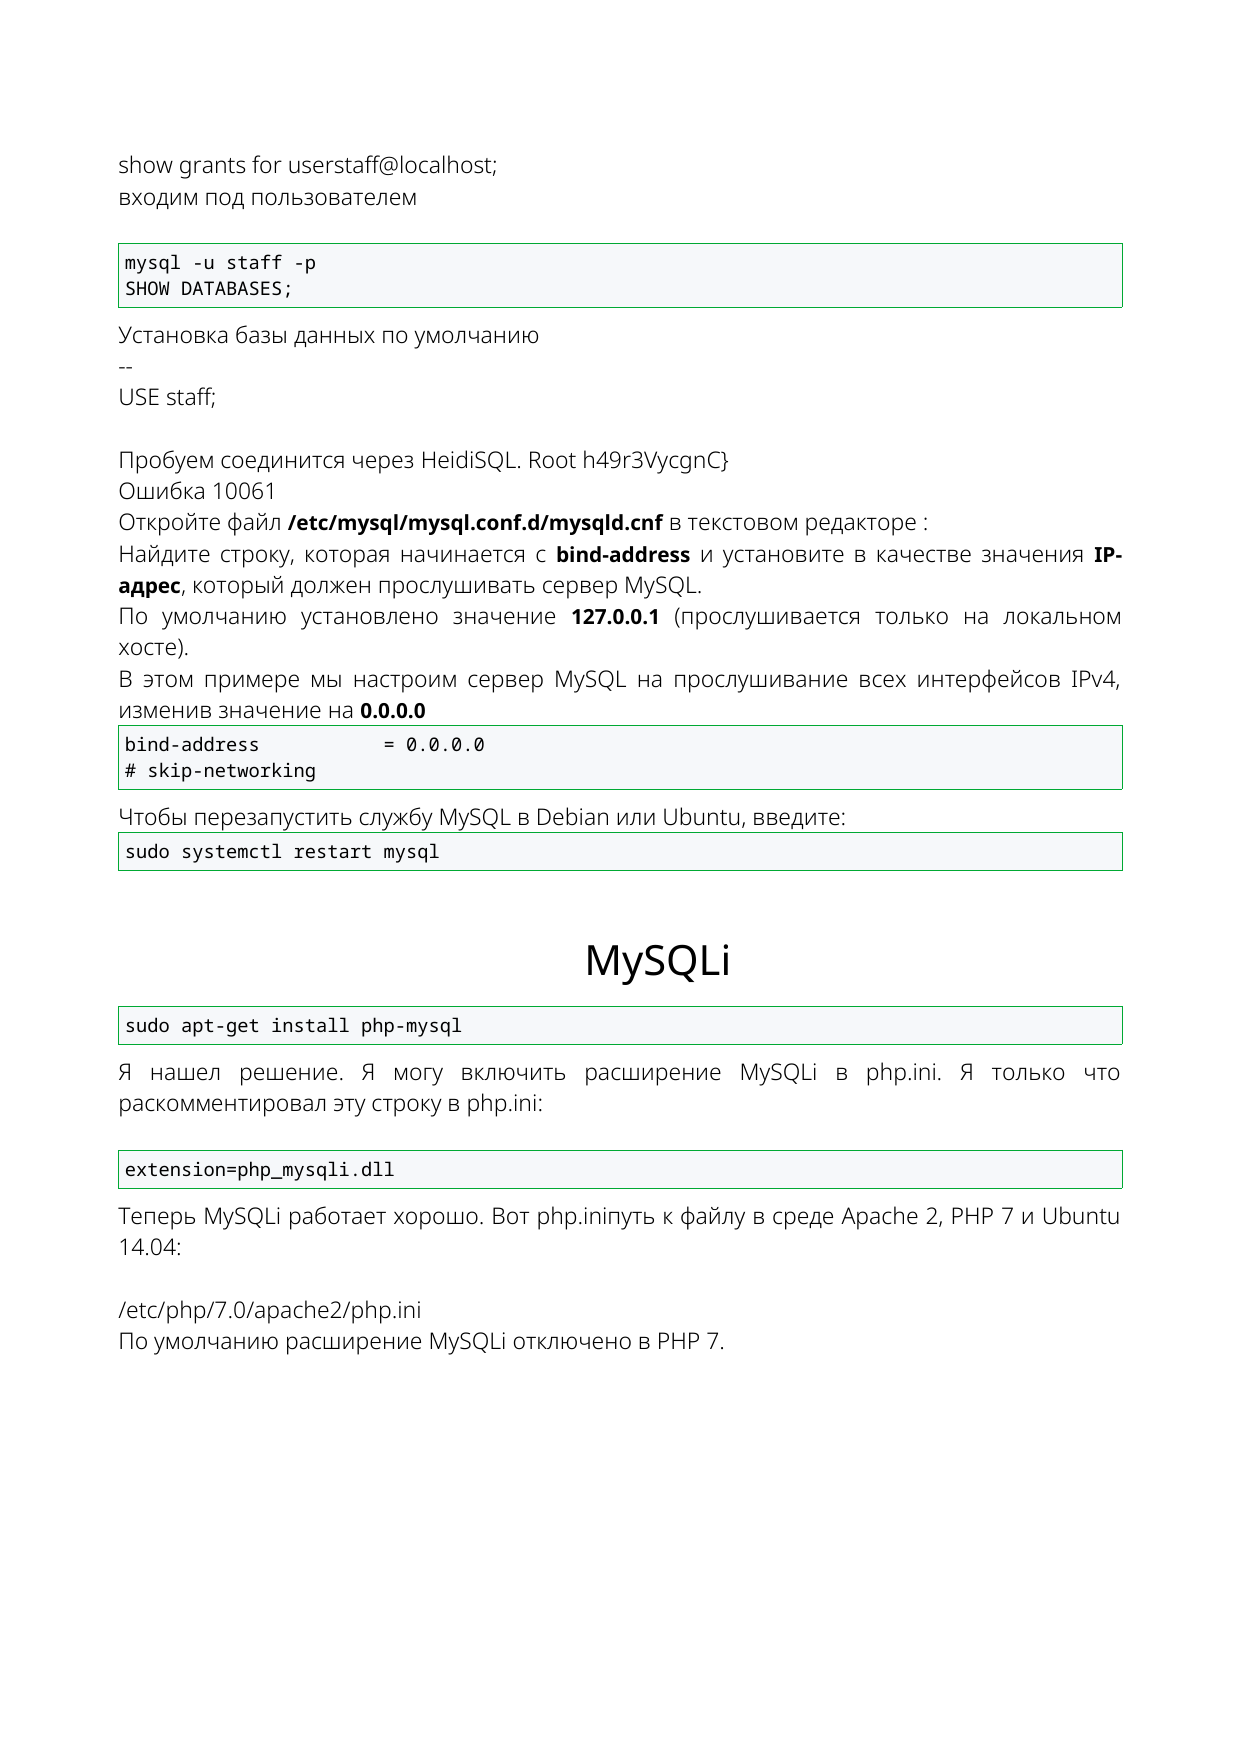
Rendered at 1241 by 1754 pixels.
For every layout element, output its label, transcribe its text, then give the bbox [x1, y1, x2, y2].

text /etc/php/7.0/apache2/php.ini [118, 1294, 1122, 1325]
text # skip-networking [119, 751, 1122, 789]
text extension=php_mysqli.dll [119, 1151, 1122, 1188]
subtitle MySQLi [156, 931, 1122, 988]
text В этом примере мы настроим сервер MySQL на прослушивание всех интерфейсов IPv4, изменив значение на 0.0.0.0 [118, 663, 1122, 725]
text Установка базы данных по умолчанию [118, 319, 1122, 350]
text sudo systemctl restart mysql [119, 833, 1122, 870]
text Я нашел решение. Я могу включить расширение MySQLi в php.ini. Я только что раскомментировал эту строку в php.ini: [118, 1056, 1122, 1118]
text sudo apt-get install php-mysql [119, 1007, 1122, 1044]
text bind-address = 0.0.0.0 [119, 726, 1122, 751]
text Найдите строку, которая начинается с bind-address и установите в качестве значения IP-адрес, который должен прослушивать сервер MySQL. [118, 538, 1122, 600]
text -- [118, 350, 1122, 381]
text Теперь MySQLi работает хорошо. Вот php.iniпуть к файлу в среде Apache 2, PHP 7 и Ubuntu 14.04: [118, 1200, 1122, 1262]
text Откройте файл /etc/mysql/mysql.conf.d/mysqld.cnf в текстовом редакторе : [118, 506, 1122, 538]
text По умолчанию установлено значение 127.0.0.1 (прослушивается только на локальном хосте). [118, 600, 1122, 663]
text mysql -u staff -p [119, 244, 1122, 269]
text По умолчанию расширение MySQLi отключено в PHP 7. [118, 1325, 1122, 1356]
text SHOW DATABASES; [119, 269, 1122, 307]
text Ошибка 10061 [118, 475, 1122, 506]
text Чтобы перезапустить службу MySQL в Debian или Ubuntu, введите: [118, 801, 1122, 832]
text Пробуем соединится через HeidiSQL. Root h49r3VycgnC} [118, 444, 1122, 475]
text show grants for userstaff@localhost; [118, 149, 1122, 181]
text USE staff; [118, 381, 1122, 413]
text входим под пользователем [118, 181, 1122, 212]
